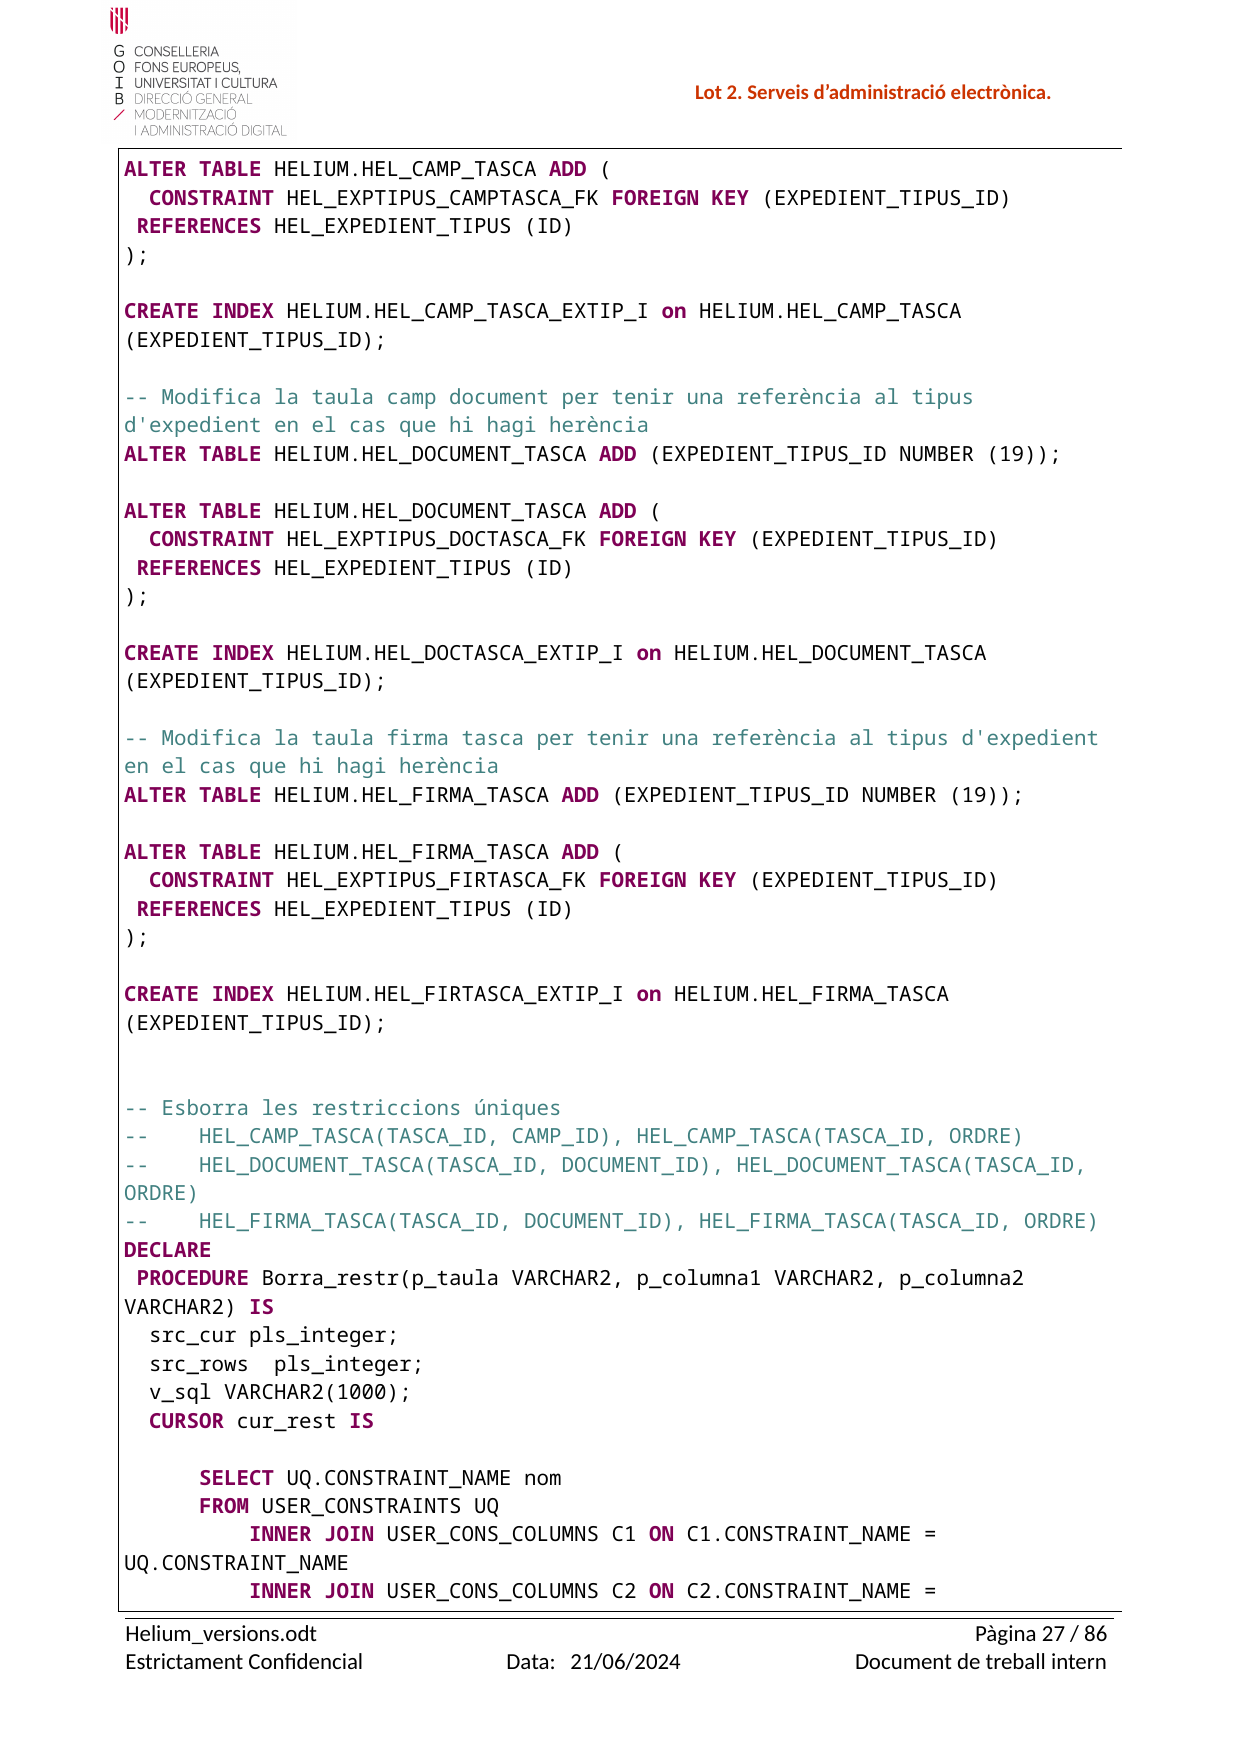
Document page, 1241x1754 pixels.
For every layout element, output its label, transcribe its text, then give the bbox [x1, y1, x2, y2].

picture [100, 0, 297, 144]
table_header ALTER TABLE HELIUM.HEL_CAMP_TASCA ADD ( CONSTRAINT HEL_EXPTIPUS_CAMPTASCA_FK FOREIGN KEY (EXPEDIENT_TIPUS_ID) REFERENCES HEL_EXPEDIENT_TIPUS (ID) ); CREATE INDEX HELIUM.HEL_CAMP_TASCA_EXTIP_I on HELIUM.HEL_CAMP_TASCA (EXPEDIENT_TIPUS_ID); -- Modifica la taula camp document per tenir una referència al tipus d'expedient en el cas que hi hagi herència ALTER TABLE HELIUM.HEL_DOCUMENT_TASCA ADD (EXPEDIENT_TIPUS_ID NUMBER (19)); ALTER TABLE HELIUM.HEL_DOCUMENT_TASCA ADD ( CONSTRAINT HEL_EXPTIPUS_DOCTASCA_FK FOREIGN KEY (EXPEDIENT_TIPUS_ID) REFERENCES HEL_EXPEDIENT_TIPUS (ID) ); CREATE INDEX HELIUM.HEL_DOCTASCA_EXTIP_I on HELIUM.HEL_DOCUMENT_TASCA (EXPEDIENT_TIPUS_ID); -- Modifica la taula firma tasca per tenir una referència al tipus d'expedient en el cas que hi hagi herència ALTER TABLE HELIUM.HEL_FIRMA_TASCA ADD (EXPEDIENT_TIPUS_ID NUMBER (19)); ALTER TABLE HELIUM.HEL_FIRMA_TASCA ADD ( CONSTRAINT HEL_EXPTIPUS_FIRTASCA_FK FOREIGN KEY (EXPEDIENT_TIPUS_ID) REFERENCES HEL_EXPEDIENT_TIPUS (ID) ); CREATE INDEX HELIUM.HEL_FIRTASCA_EXTIP_I on HELIUM.HEL_FIRMA_TASCA (EXPEDIENT_TIPUS_ID); -- Esborra les restriccions úniques -- HEL_CAMP_TASCA(TASCA_ID, CAMP_ID), HEL_CAMP_TASCA(TASCA_ID, ORDRE) -- HEL_DOCUMENT_TASCA(TASCA_ID, DOCUMENT_ID), HEL_DOCUMENT_TASCA(TASCA_ID, ORDRE) -- HEL_FIRMA_TASCA(TASCA_ID, DOCUMENT_ID), HEL_FIRMA_TASCA(TASCA_ID, ORDRE) DECLARE PROCEDURE Borra_restr(p_taula VARCHAR2, p_columna1 VARCHAR2, p_columna2 VARCHAR2) IS src_cur pls_integer; src_rows pls_integer; v_sql VARCHAR2(1000); CURSOR cur_rest IS SELECT UQ.CONSTRAINT_NAME nom FROM USER_CONSTRAINTS UQ INNER JOIN USER_CONS_COLUMNS C1 ON C1.CONSTRAINT_NAME = UQ.CONSTRAINT_NAME INNER JOIN USER_CONS_COLUMNS C2 ON C2.CONSTRAINT_NAME = [119, 149, 1122, 1611]
